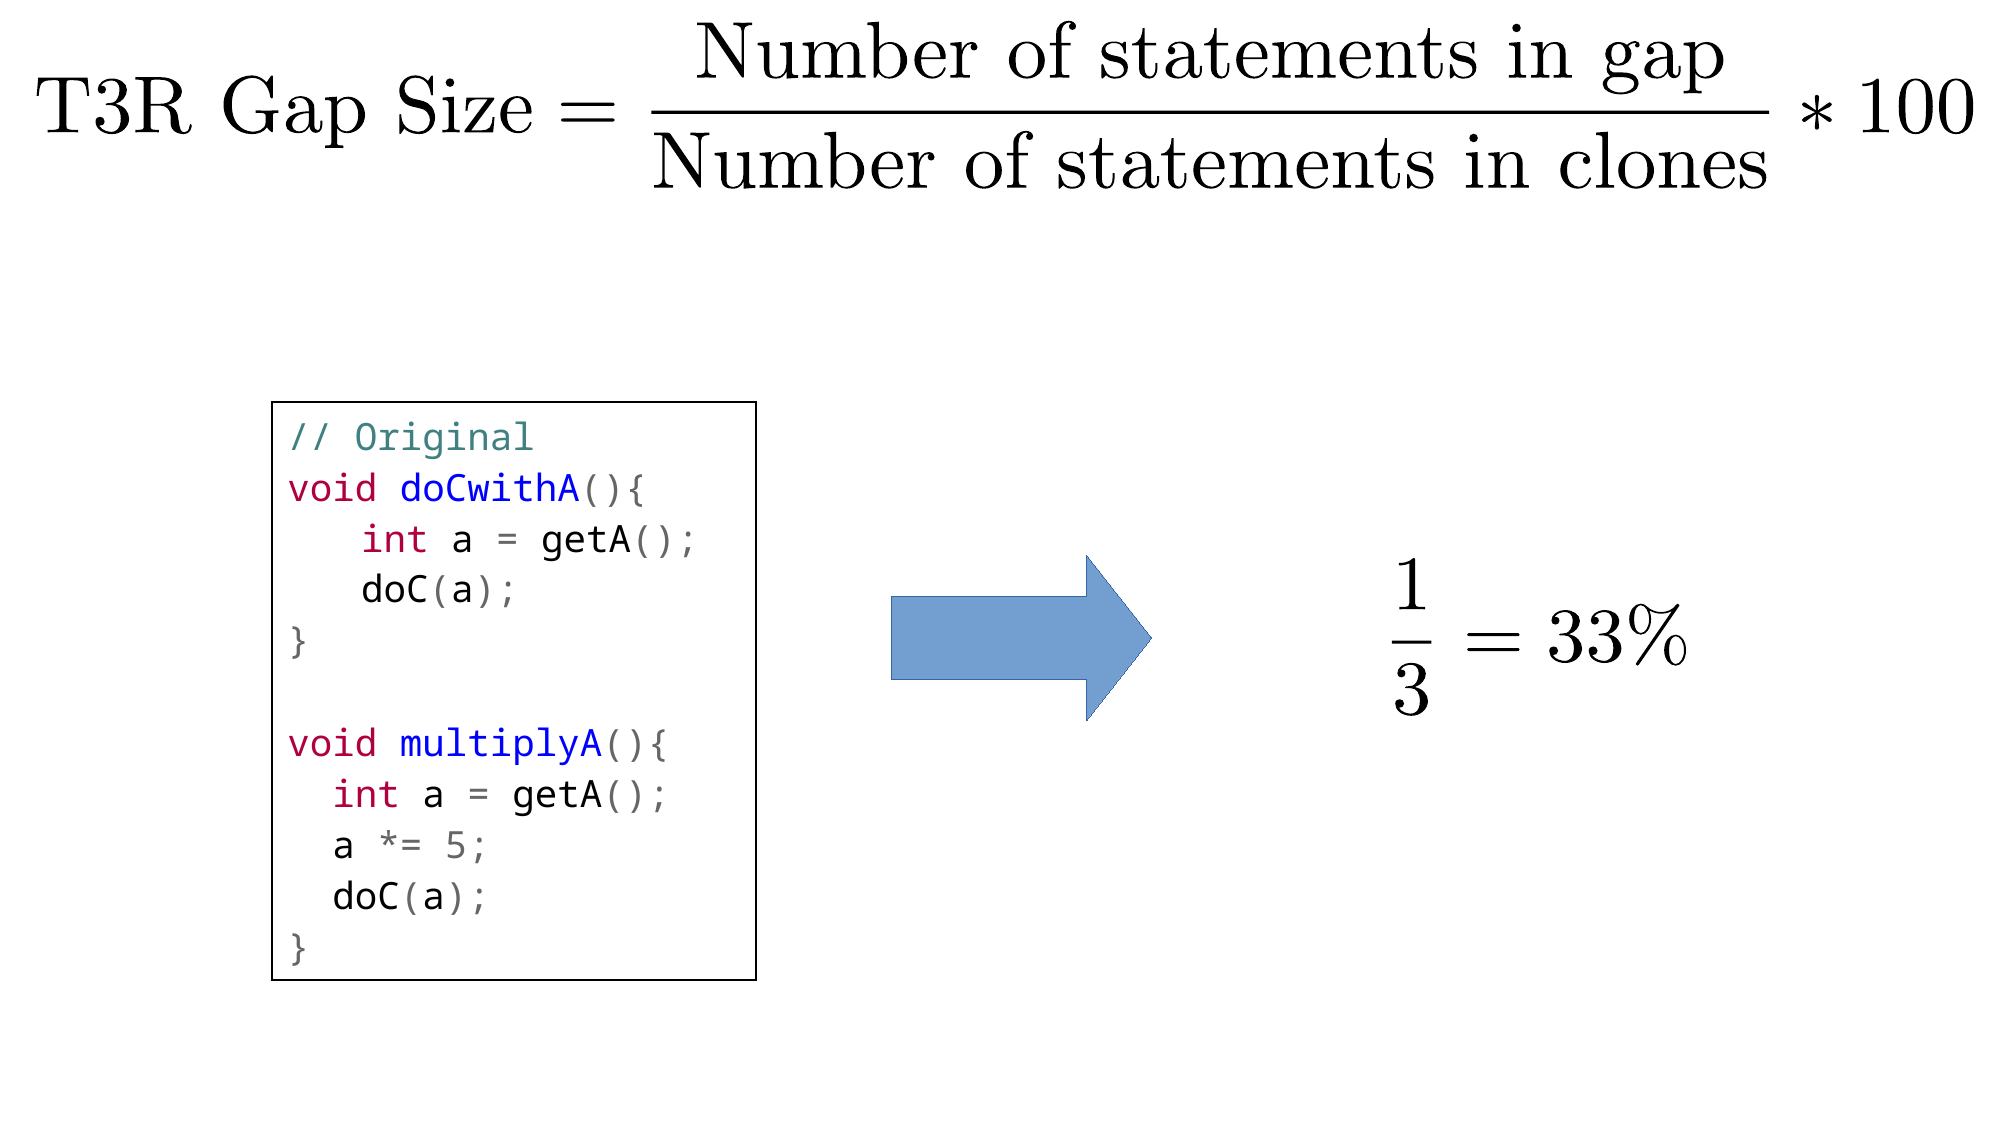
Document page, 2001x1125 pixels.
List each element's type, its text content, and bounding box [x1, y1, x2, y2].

picture [30, 17, 1977, 192]
text_box [891, 555, 1152, 721]
picture [1388, 555, 1689, 719]
text_box // Original void doCwithA(){ int a = getA(); doC(a); } void multiplyA(){ int a = getA(); a *= 5; doC(a); } [271, 401, 756, 939]
